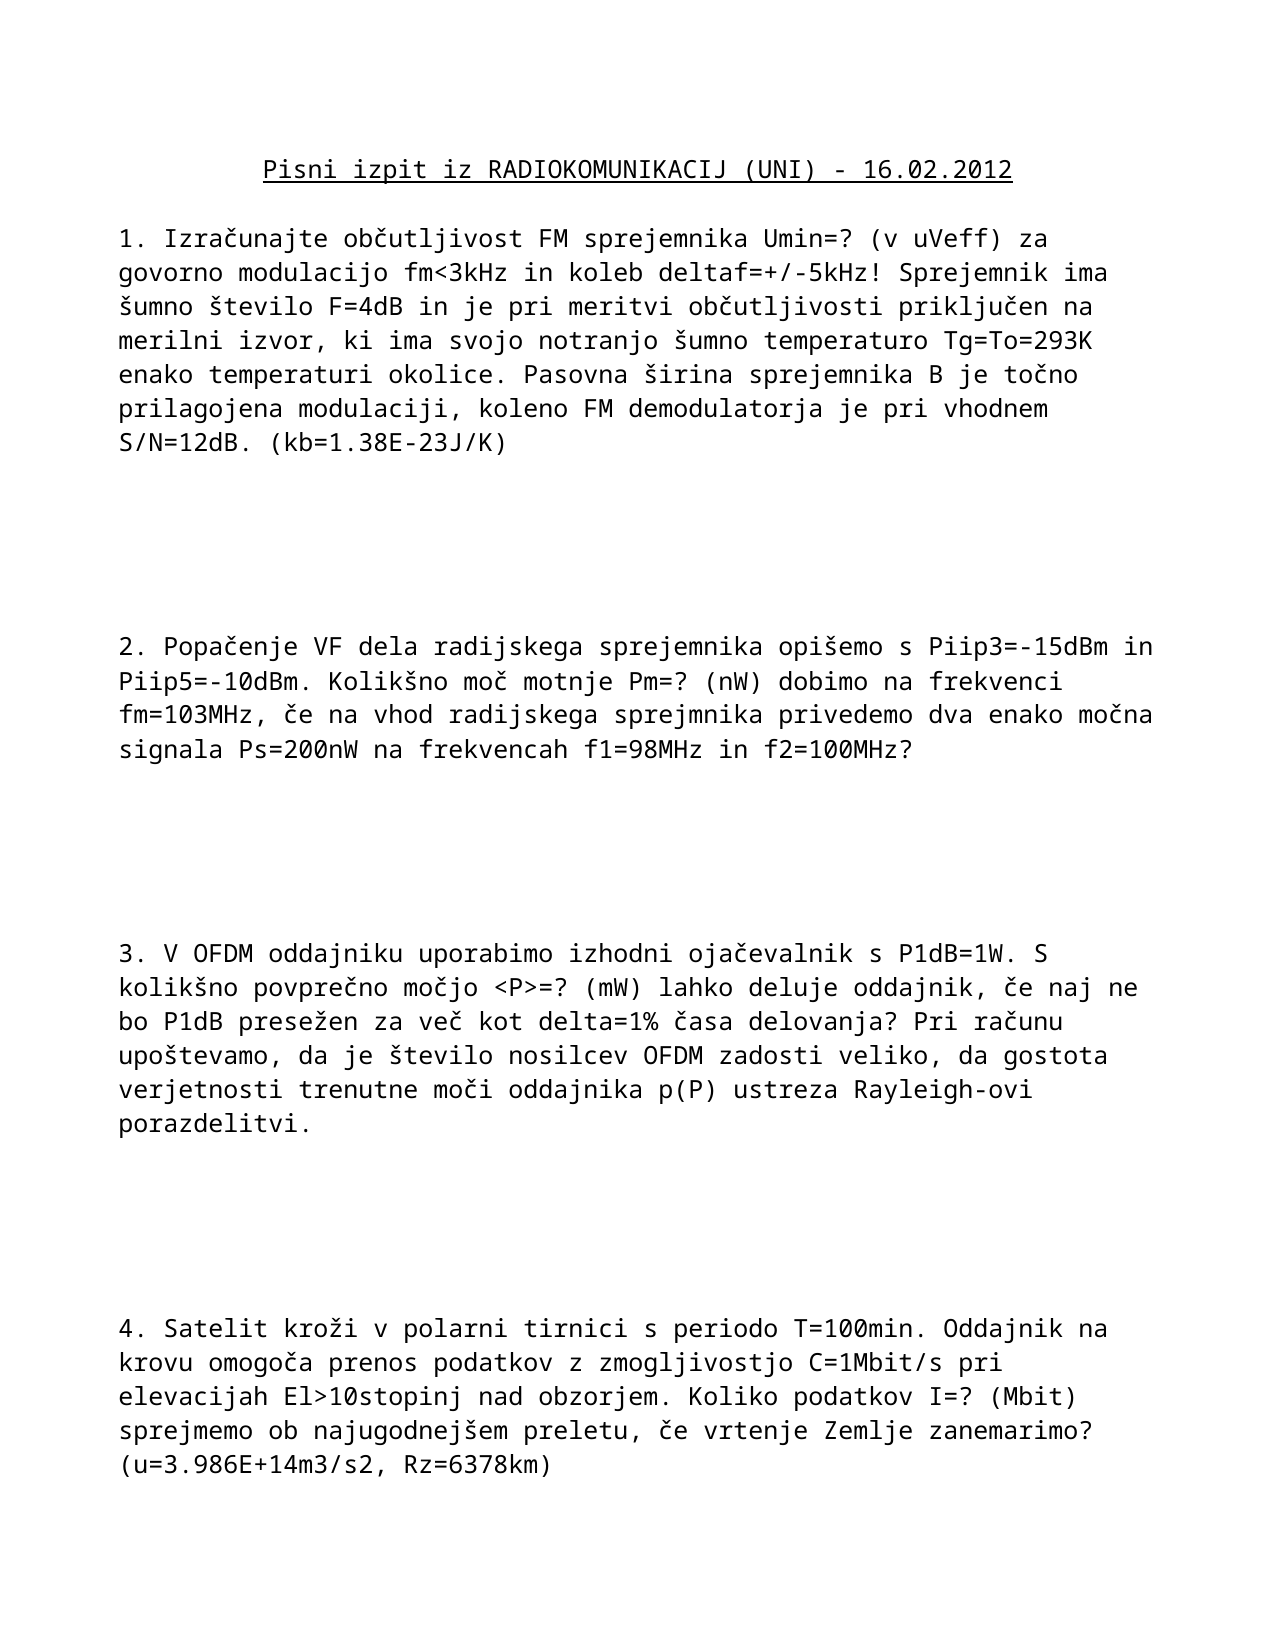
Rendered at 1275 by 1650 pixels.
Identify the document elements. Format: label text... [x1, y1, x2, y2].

text Pisni izpit iz RADIOKOMUNIKACIJ (UNI) - 16.02.2012 [118, 152, 1157, 186]
text 3. V OFDM oddajniku uporabimo izhodni ojačevalnik s P1dB=1W. S kolikšno povprečno močjo <P>=? (mW) lahko deluje oddajnik, če naj ne bo P1dB presežen za več kot delta=1% časa delovanja? Pri računu upoštevamo, da je število nosilcev OFDM zadosti veliko, da gostota verjetnosti trenutne moči oddajnika p(P) ustreza Rayleigh-ovi porazdelitvi. [118, 936, 1157, 1140]
text 4. Satelit kroži v polarni tirnici s periodo T=100min. Oddajnik na krovu omogoča prenos podatkov z zmogljivostjo C=1Mbit/s pri elevacijah El>10stopinj nad obzorjem. Koliko podatkov I=? (Mbit) sprejmemo ob najugodnejšem preletu, če vrtenje Zemlje zanemarimo? (u=3.986E+14m3/s2, Rz=6378km) [118, 1310, 1157, 1481]
text 1. Izračunajte občutljivost FM sprejemnika Umin=? (v uVeff) za govorno modulacijo fm<3kHz in koleb deltaf=+/-5kHz! Sprejemnik ima šumno število F=4dB in je pri meritvi občutljivosti priključen na merilni izvor, ki ima svojo notranjo šumno temperaturo Tg=To=293K enako temperaturi okolice. Pasovna širina sprejemnika B je točno prilagojena modulaciji, koleno FM demodulatorja je pri vhodnem S/N=12dB. (kb=1.38E-23J/K) [118, 220, 1157, 459]
text 2. Popačenje VF dela radijskega sprejemnika opišemo s Piip3=-15dBm in Piip5=-10dBm. Kolikšno moč motnje Pm=? (nW) dobimo na frekvenci fm=103MHz, če na vhod radijskega sprejmnika privedemo dva enako močna signala Ps=200nW na frekvencah f1=98MHz in f2=100MHz? [118, 629, 1157, 765]
